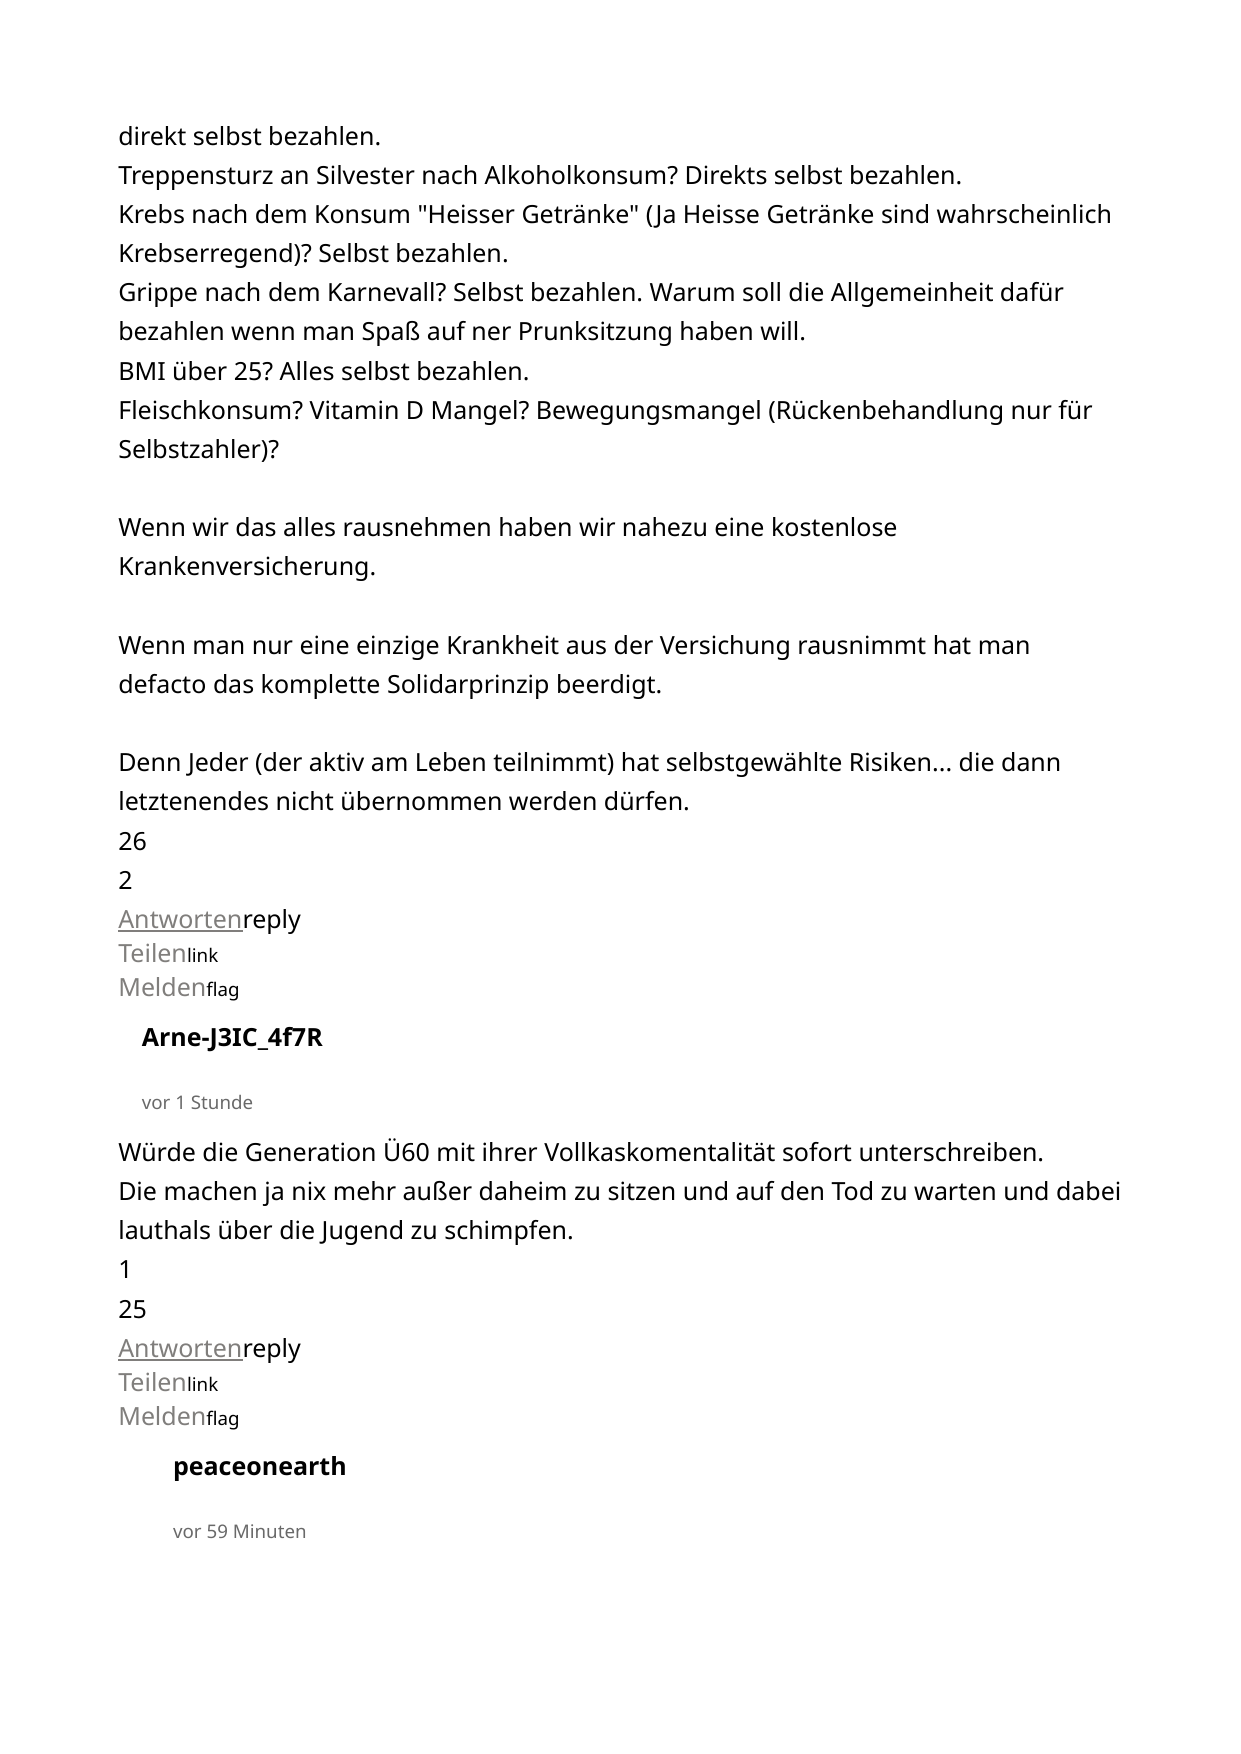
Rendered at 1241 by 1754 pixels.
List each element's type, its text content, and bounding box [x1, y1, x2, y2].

text 26 [118, 823, 1122, 857]
text Teilenlink [118, 936, 1122, 969]
text direkt selbst bezahlen. Treppensturz an Silvester nach Alkoholkonsum? Direkts selbst bezahlen. Krebs nach dem Konsum "Heisser Getränke" (Ja Heisse Getränke sind wahrscheinlich Krebserregend)? Selbst bezahlen. Grippe nach dem Karnevall? Selbst bezahlen. Warum soll die Allgemeinheit dafür bezahlen wenn man Spaß auf ner Prunksitzung haben will. BMI über 25? Alles selbst bezahlen. Fleischkonsum? Vitamin D Mangel? Bewegungsmangel (Rückenbehandlung nur für Selbstzahler)? Wenn wir das alles rausnehmen haben wir nahezu eine kostenlose Krankenversicherung. Wenn man nur eine einzige Krankheit aus der Versichung rausnimmt hat man defacto das komplette Solidarprinzip beerdigt. Denn Jeder (der aktiv am Leben teilnimmt) hat selbstgewählte Risiken... die dann letztenendes nicht übernommen werden dürfen. [118, 118, 1122, 818]
text Würde die Generation Ü60 mit ihrer Vollkaskomentalität sofort unterschreiben. Die machen ja nix mehr außer daheim zu sitzen und auf den Tod zu warten und dabei lauthals über die Jugend zu schimpfen. [118, 1134, 1122, 1247]
text Arne-J3IC_4f7R [142, 1019, 1114, 1053]
text Antwortenreply [118, 901, 1122, 936]
text 2 [118, 862, 1122, 896]
text 25 [118, 1291, 1122, 1325]
text vor 59 Minuten [173, 1519, 1117, 1544]
text 1 [118, 1252, 1122, 1286]
text Antwortenreply [118, 1330, 1122, 1364]
text peaceonearth [173, 1448, 1114, 1482]
text Teilenlink [118, 1364, 1122, 1398]
text vor 1 Stunde [142, 1090, 1117, 1115]
text Meldenflag [118, 969, 1122, 1004]
text Meldenflag [118, 1398, 1122, 1433]
